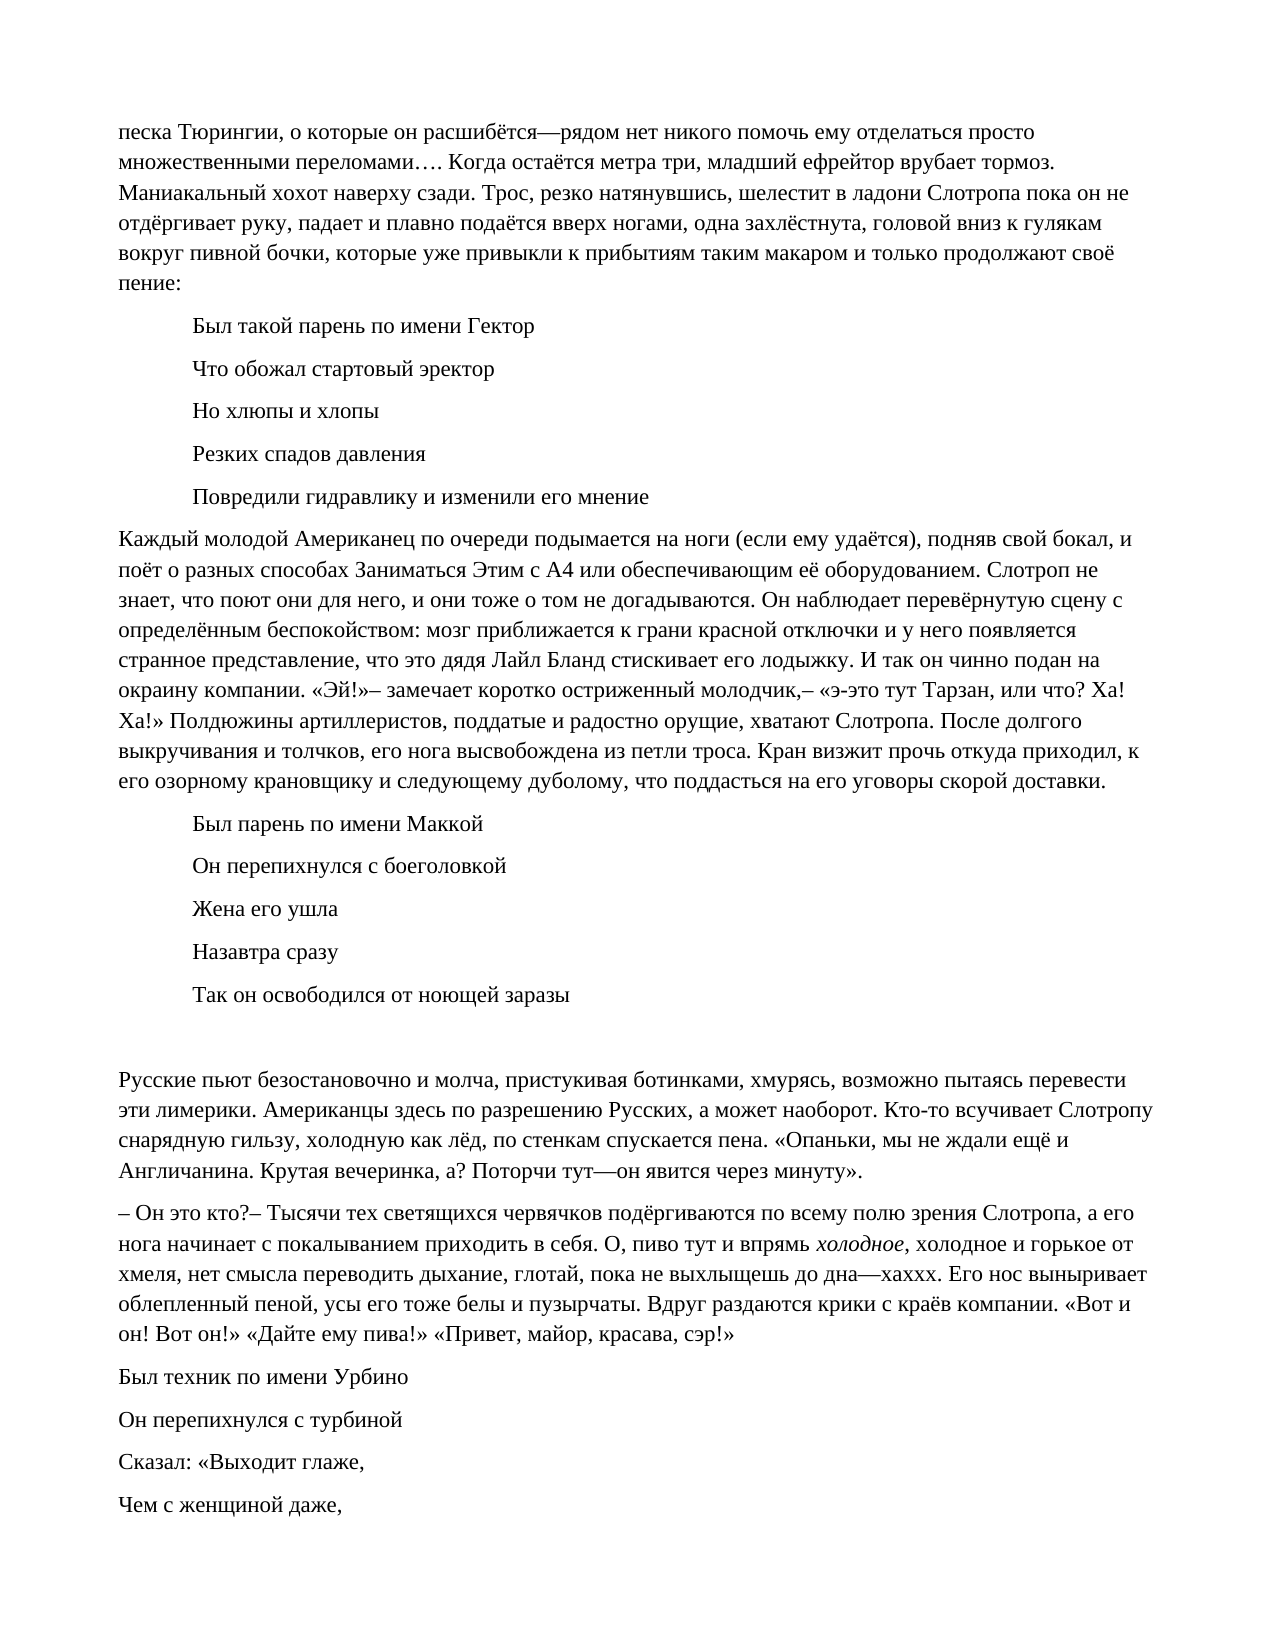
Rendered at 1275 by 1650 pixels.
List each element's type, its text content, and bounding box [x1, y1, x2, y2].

text Чем с женщиной даже, [118, 1491, 1157, 1517]
text – Он это кто?– Тысячи тех светящихся червячков подёргиваются по всему полю зрения Слотропа, а его нога начинает с покалыванием приходить в себя. О, пиво тут и впрямь холодное, холодное и горькое от хмеля, нет смысла переводить дыхание, глотай, пока не выхлыщешь до дна—хаххх. Его нос выныривает облепленный пеной, усы его тоже белы и пузырчаты. Вдруг раздаются крики с краёв компании. «Вот и он! Вот он!» «Дайте ему пива!» «Привет, майор, красава, сэр!» [118, 1199, 1157, 1347]
text Жена его ушла [118, 895, 1157, 922]
text Но хлюпы и хлопы [118, 397, 1157, 424]
text Русские пьют безостановочно и молча, пристукивая ботинками, хмурясь, возможно пытаясь перевести эти лимерики. Американцы здесь по разрешению Русских, а может наоборот. Кто-то всучивает Слотропу снарядную гильзу, холодную как лёд, по стенкам спускается пена. «Опаньки, мы не ждали ещё и Англичанина. Крутая вечеринка, а? Поторчи тут—он явится через минуту». [118, 1066, 1157, 1183]
text Каждый молодой Американец по очереди подымается на ноги (если ему удаётся), подняв свой бокал, и поёт о разных способах Заниматься Этим с А4 или обеспечивающим её оборудованием. Слотроп не знает, что поют они для него, и они тоже о том не догадываются. Он наблюдает перевёрнутую сцену с определённым беспокойством: мозг приближается к грани красной отключки и у него появляется странное представление, что это дядя Лайл Бланд стискивает его лодыжку. И так он чинно подан на окраину компании. «Эй!»– замечает коротко остриженный молодчик,– «э-это тут Тарзан, или что? Ха! Ха!» Полдюжины артиллеристов, поддатые и радостно орущие, хватают Слотропа. После долгого выкручивания и толчков, его нога высвобождена из петли троса. Кран визжит прочь откуда приходил, к его озорному крановщику и следующему дуболому, что поддасться на его уговоры скорой доставки. [118, 525, 1157, 793]
text Повредили гидравлику и изменили его мнение [118, 483, 1157, 509]
text Назавтра сразу [118, 938, 1157, 964]
text песка Тюрингии, о которые он расшибётся—рядом нет никого помочь ему отделаться просто множественными переломами…. Когда остаётся метра три, младший ефрейтор врубает тормоз. Маниакальный хохот наверху сзади. Трос, резко натянувшись, шелестит в ладони Слотропа пока он не отдёргивает руку, падает и плавно подаётся вверх ногами, одна захлёстнута, головой вниз к гулякам вокруг пивной бочки, которые уже привыкли к прибытиям таким макаром и только продолжают своё пение: [118, 118, 1157, 296]
text Что обожал стартовый эректор [118, 354, 1157, 381]
text Он перепихнулся с турбиной [118, 1406, 1157, 1432]
text Сказал: «Выходит глаже, [118, 1448, 1157, 1475]
text Так он освободился от ноющей заразы [118, 981, 1157, 1007]
text Был такой парень по имени Гектор [118, 312, 1157, 338]
text Был парень по имени Маккой [118, 810, 1157, 836]
text Был техник по имени Урбино [118, 1363, 1157, 1389]
text Он перепихнулся с боеголовкой [118, 852, 1157, 879]
text Резких спадов давления [118, 440, 1157, 466]
